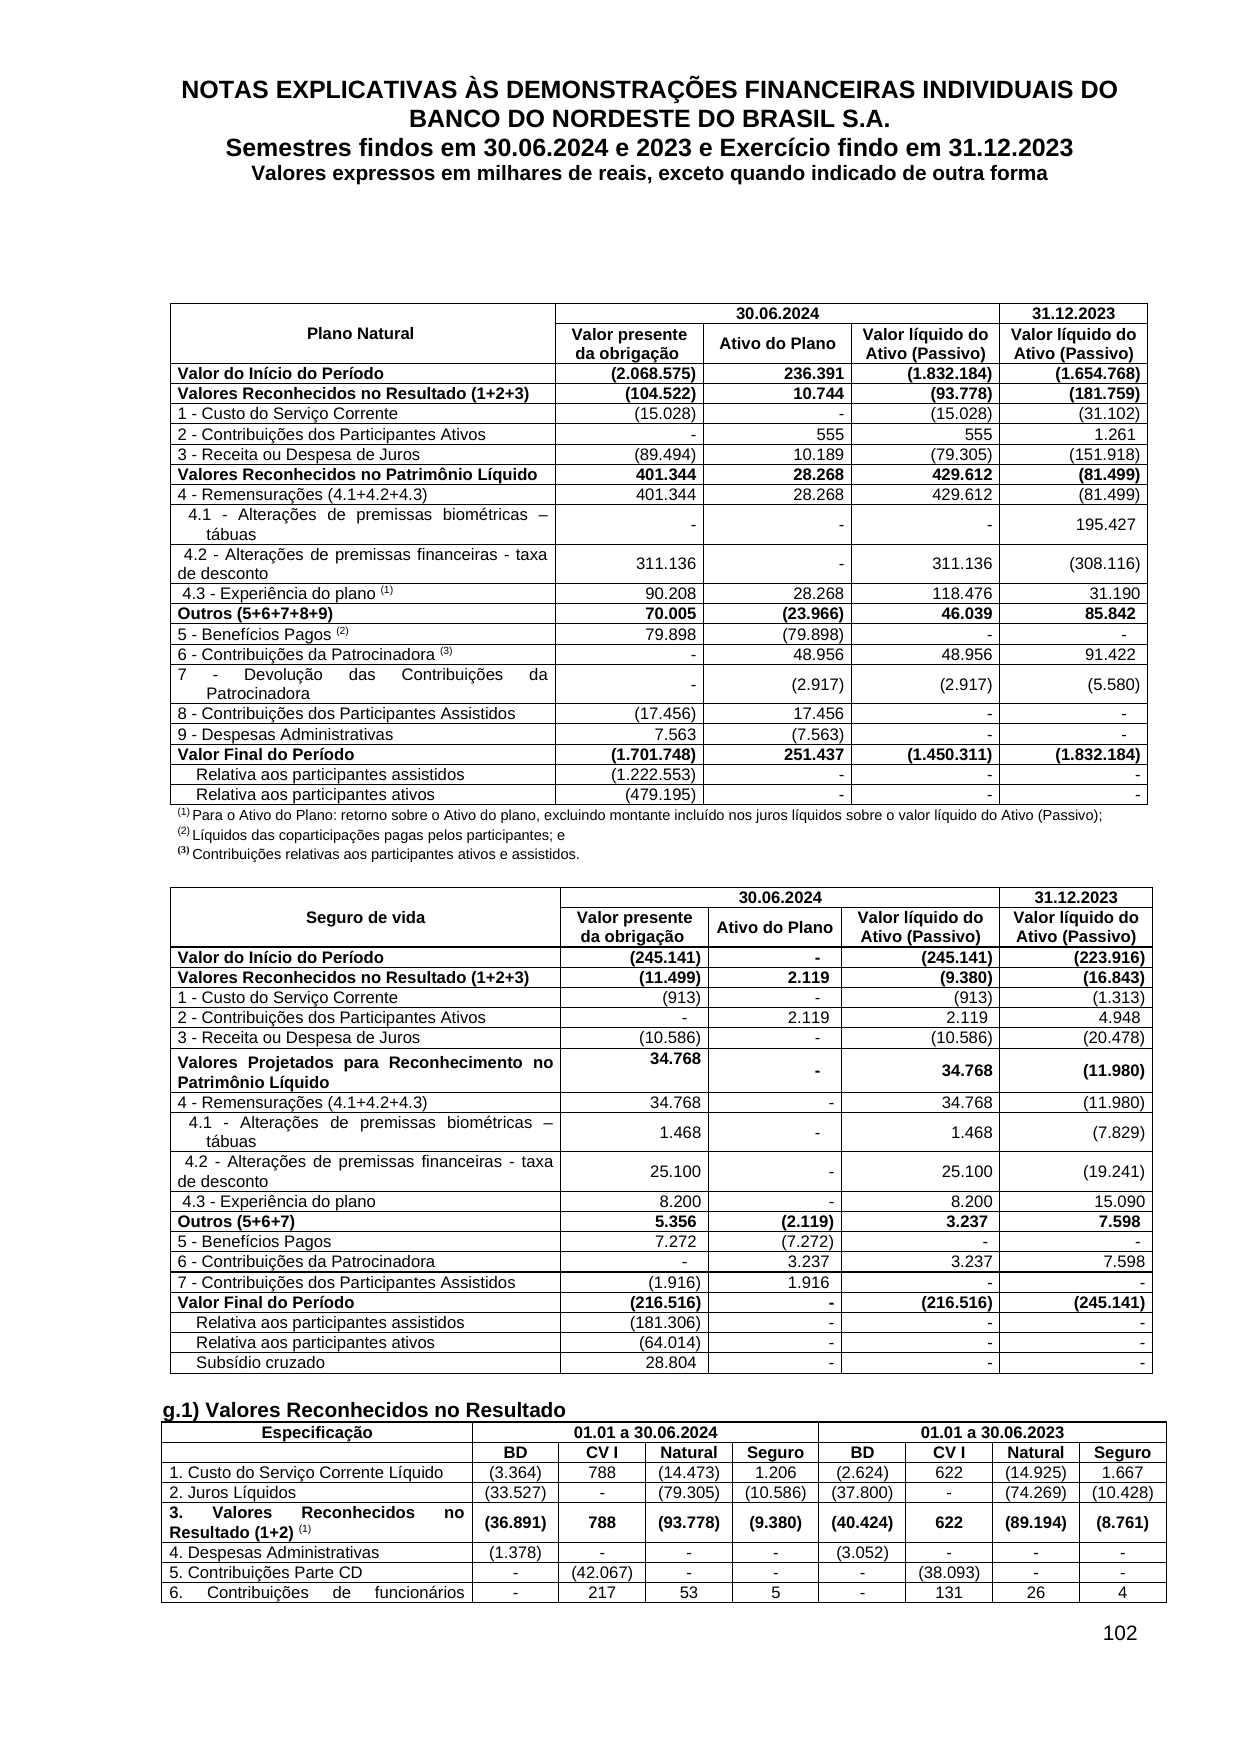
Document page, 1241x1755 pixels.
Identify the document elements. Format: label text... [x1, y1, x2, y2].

table_cell - [704, 404, 851, 423]
table_cell - [556, 424, 703, 443]
table_cell 4 - Remensurações (4.1+4.2+4.3) [171, 1093, 560, 1112]
table_cell 2 - Contribuições dos Participantes Ativos [171, 424, 555, 443]
table_cell (245.141) [1000, 1293, 1152, 1312]
table_cell - [704, 785, 851, 804]
table_cell (216.516) [842, 1293, 999, 1312]
table_cell 1 - Custo do Serviço Corrente [171, 988, 560, 1007]
table_cell 5.356 [561, 1212, 708, 1231]
table_cell - [1000, 1333, 1152, 1352]
table_cell (1.832.184) [852, 364, 999, 383]
table_cell 2.119 [709, 1008, 841, 1027]
table_cell 48.956 [704, 645, 851, 664]
table_cell Valor Final do Período [171, 745, 555, 764]
table_cell 555 [704, 424, 851, 443]
table_cell 4 [1080, 1583, 1166, 1602]
table_cell 17.456 [704, 704, 851, 723]
table_cell 46.039 [852, 604, 999, 623]
table_cell 90.208 [556, 584, 703, 603]
table_cell (11.499) [561, 968, 708, 987]
table_cell 622 [906, 1503, 992, 1542]
table_cell (89.494) [556, 445, 703, 464]
table_cell - [709, 1353, 841, 1372]
table_cell 34.768 [561, 1049, 708, 1092]
table_cell 1.206 [733, 1463, 818, 1482]
table_cell (223.916) [1000, 948, 1152, 967]
table_cell 217 [559, 1583, 645, 1602]
table_cell 2.119 [709, 968, 841, 987]
table_cell 91.422 [1000, 645, 1147, 664]
table_cell - [852, 505, 999, 543]
table_cell - [1000, 1232, 1152, 1251]
table_cell (81.499) [1000, 465, 1147, 484]
table_cell 4. Despesas Administrativas [162, 1543, 472, 1562]
table_cell (10.586) [842, 1028, 999, 1047]
table_cell 31.190 [1000, 584, 1147, 603]
table_cell - [842, 1232, 999, 1251]
table_cell (20.478) [1000, 1028, 1152, 1047]
table_cell - [733, 1543, 818, 1562]
table_header 31.12.2023 [1000, 304, 1147, 323]
table_cell - [1000, 704, 1147, 723]
table_cell - [1000, 1273, 1152, 1292]
table_cell - [709, 988, 841, 1007]
table_cell 28.804 [561, 1353, 708, 1372]
table_cell 3.237 [842, 1212, 999, 1231]
table_cell (74.269) [993, 1483, 1079, 1502]
table_cell 34.768 [842, 1093, 999, 1112]
table_cell 7.563 [556, 724, 703, 743]
table_cell (1.701.748) [556, 745, 703, 764]
table_cell 48.956 [852, 645, 999, 664]
table_cell 34.768 [842, 1049, 999, 1092]
table_cell 9 - Despesas Administrativas [171, 724, 555, 743]
table_cell 28.268 [704, 485, 851, 504]
table_cell (38.093) [906, 1563, 992, 1582]
table_cell 5 [733, 1583, 818, 1602]
table_cell - [1000, 785, 1147, 804]
table_cell (37.800) [819, 1483, 905, 1502]
table_cell (1.378) [473, 1543, 558, 1562]
table_cell 429.612 [852, 465, 999, 484]
table_cell - [993, 1563, 1079, 1582]
table_cell - [709, 1192, 841, 1211]
table_cell 28.268 [704, 465, 851, 484]
table_cell - [852, 624, 999, 643]
table_cell - [852, 704, 999, 723]
table_cell Relativa aos participantes ativos [171, 1333, 560, 1352]
table_cell (23.966) [704, 604, 851, 623]
table_cell (42.067) [559, 1563, 645, 1582]
table_cell - [561, 1252, 708, 1271]
table_cell (1.450.311) [852, 745, 999, 764]
table_cell - [709, 1293, 841, 1312]
table_cell (14.925) [993, 1463, 1079, 1482]
table_cell Natural [646, 1443, 732, 1462]
table_cell - [646, 1543, 732, 1562]
table_cell (2.119) [709, 1212, 841, 1231]
table_cell - [473, 1583, 558, 1602]
table_cell - [473, 1563, 558, 1582]
table_cell - [559, 1483, 645, 1502]
table_cell - [733, 1563, 818, 1582]
table_cell (8.761) [1080, 1503, 1166, 1542]
table_cell Outros (5+6+7) [171, 1212, 560, 1231]
table_cell [162, 1443, 472, 1462]
table_cell CV I [559, 1443, 645, 1462]
table_cell 7 - Devolução das Contribuições da Patrocinadora [171, 665, 555, 703]
table_cell (9.380) [733, 1503, 818, 1542]
table_cell 788 [559, 1463, 645, 1482]
table_cell 7.598 [1000, 1212, 1152, 1231]
list Para o Ativo do Plano: retorno sobre o Ativo do plano, excluindo montante incluído nos juros líquidos sobre o valor líquido do Ativo (Passivo); [177, 805, 1182, 824]
table_cell - [709, 1152, 841, 1191]
table_cell - [709, 1313, 841, 1332]
table_cell 5 - Benefícios Pagos [171, 1232, 560, 1251]
table_cell - [1000, 1313, 1152, 1332]
table_header Plano Natural [171, 304, 555, 363]
table_cell 3. Valores Reconhecidos no Resultado (1+2) (1) [162, 1503, 472, 1542]
table_cell 4.2 - Alterações de premissas financeiras - taxa de desconto [171, 1152, 560, 1191]
table_cell - [704, 545, 851, 583]
table_cell Valores Reconhecidos no Resultado (1+2+3) [171, 968, 560, 987]
text g.1) Valores Reconhecidos no Resultado [162, 1397, 1137, 1421]
table_cell - [709, 1049, 841, 1092]
table_cell 6. Contribuições de funcionários [162, 1583, 472, 1602]
table_cell - [819, 1563, 905, 1582]
table_cell 311.136 [556, 545, 703, 583]
table_cell (308.116) [1000, 545, 1147, 583]
table_cell (79.898) [704, 624, 851, 643]
table_cell Relativa aos participantes assistidos [171, 1313, 560, 1332]
table_cell Ativo do Plano [709, 908, 841, 946]
table_cell - [906, 1483, 992, 1502]
table_cell (64.014) [561, 1333, 708, 1352]
table_cell 25.100 [561, 1152, 708, 1191]
table_cell Valor líquido do Ativo (Passivo) [1000, 908, 1152, 946]
table_cell 15.090 [1000, 1192, 1152, 1211]
table_cell - [709, 1113, 841, 1151]
table_cell BD [819, 1443, 905, 1462]
table_cell 3.237 [709, 1252, 841, 1271]
table_cell 85.842 [1000, 604, 1147, 623]
table_cell - [842, 1353, 999, 1372]
table_cell 53 [646, 1583, 732, 1602]
table_cell 7.272 [561, 1232, 708, 1251]
table_cell CV I [906, 1443, 992, 1462]
table_cell 8.200 [842, 1192, 999, 1211]
table_cell 2. Juros Líquidos [162, 1483, 472, 1502]
table_cell (10.428) [1080, 1483, 1166, 1502]
table_cell 4.1 - Alterações de premissas biométricas – tábuas [171, 1113, 560, 1151]
table_cell (7.829) [1000, 1113, 1152, 1151]
table_cell (36.891) [473, 1503, 558, 1542]
table_cell (79.305) [646, 1483, 732, 1502]
table_cell (479.195) [556, 785, 703, 804]
table_cell (245.141) [842, 948, 999, 967]
table_cell (15.028) [852, 404, 999, 423]
table_cell (81.499) [1000, 485, 1147, 504]
table_cell Natural [993, 1443, 1079, 1462]
table_cell (11.980) [1000, 1049, 1152, 1092]
table_cell 1 - Custo do Serviço Corrente [171, 404, 555, 423]
table_cell 429.612 [852, 485, 999, 504]
table_cell 8.200 [561, 1192, 708, 1211]
table_cell - [556, 665, 703, 703]
table_cell Valor presente da obrigação [561, 908, 708, 946]
table_cell Outros (5+6+7+8+9) [171, 604, 555, 623]
table_cell (1.654.768) [1000, 364, 1147, 383]
table_cell 4.3 - Experiência do plano [171, 1192, 560, 1211]
table_cell (7.563) [704, 724, 851, 743]
table_cell 401.344 [556, 485, 703, 504]
table_cell (1.832.184) [1000, 745, 1147, 764]
table_cell (913) [842, 988, 999, 1007]
table_cell (7.272) [709, 1232, 841, 1251]
table_cell (89.194) [993, 1503, 1079, 1542]
table_cell - [704, 505, 851, 543]
table_cell (11.980) [1000, 1093, 1152, 1112]
list Contribuições relativas aos participantes ativos e assistidos. [177, 843, 1182, 863]
table_cell 118.476 [852, 584, 999, 603]
table_cell - [1000, 624, 1147, 643]
table_cell 28.268 [704, 584, 851, 603]
table_cell (245.141) [561, 948, 708, 967]
table_cell - [906, 1543, 992, 1562]
table_cell Valor líquido do Ativo (Passivo) [1000, 324, 1147, 363]
table_cell - [709, 1333, 841, 1352]
table_cell - [842, 1333, 999, 1352]
table_cell (3.052) [819, 1543, 905, 1562]
table_cell (216.516) [561, 1293, 708, 1312]
table_cell 3 - Receita ou Despesa de Juros [171, 445, 555, 464]
table_cell - [709, 1093, 841, 1112]
table_cell (15.028) [556, 404, 703, 423]
table_cell Valores Projetados para Reconhecimento no Patrimônio Líquido [171, 1049, 560, 1092]
table_cell Subsídio cruzado [171, 1353, 560, 1372]
table_cell (10.586) [561, 1028, 708, 1047]
table_header Especificação [162, 1423, 472, 1442]
table_cell 1.916 [709, 1273, 841, 1292]
table_cell (3.364) [473, 1463, 558, 1482]
table_cell - [842, 1313, 999, 1332]
table_cell (33.527) [473, 1483, 558, 1502]
list Líquidos das coparticipações pagas pelos participantes; e [177, 824, 1182, 843]
table_cell - [842, 1273, 999, 1292]
table_cell 7.598 [1000, 1252, 1152, 1271]
table_cell Ativo do Plano [704, 324, 851, 363]
table_cell - [1000, 1353, 1152, 1372]
table_cell (2.917) [852, 665, 999, 703]
table_cell - [852, 785, 999, 804]
table_cell Valor presente da obrigação [556, 324, 703, 363]
table_cell Relativa aos participantes ativos [171, 785, 555, 804]
table_cell 25.100 [842, 1152, 999, 1191]
table_cell (2.917) [704, 665, 851, 703]
table_cell 622 [906, 1463, 992, 1482]
table_cell 4.1 - Alterações de premissas biométricas – tábuas [171, 505, 555, 543]
table_cell 555 [852, 424, 999, 443]
table_cell 10.744 [704, 384, 851, 403]
table_cell Valores Reconhecidos no Patrimônio Líquido [171, 465, 555, 484]
table_cell - [556, 505, 703, 543]
table_cell 5. Contribuições Parte CD [162, 1563, 472, 1582]
table_cell (17.456) [556, 704, 703, 723]
table_header 31.12.2023 [1000, 888, 1152, 907]
table_cell Seguro [1080, 1443, 1166, 1462]
table_cell 1.667 [1080, 1463, 1166, 1482]
table_cell - [993, 1543, 1079, 1562]
table_cell (14.473) [646, 1463, 732, 1482]
table_cell 788 [559, 1503, 645, 1542]
table_cell (93.778) [646, 1503, 732, 1542]
table_cell Valor líquido do Ativo (Passivo) [842, 908, 999, 946]
table_cell Valor Final do Período [171, 1293, 560, 1312]
table_cell 1.468 [561, 1113, 708, 1151]
table_cell - [556, 645, 703, 664]
table_cell - [852, 724, 999, 743]
table_cell 2.119 [842, 1008, 999, 1027]
table_cell (1.222.553) [556, 765, 703, 784]
table_cell 131 [906, 1583, 992, 1602]
table_cell (2.624) [819, 1463, 905, 1482]
table_cell (181.306) [561, 1313, 708, 1332]
table_cell 1. Custo do Serviço Corrente Líquido [162, 1463, 472, 1482]
table_cell 70.005 [556, 604, 703, 623]
table_cell 34.768 [561, 1093, 708, 1112]
table_cell - [1000, 724, 1147, 743]
table_cell (1.916) [561, 1273, 708, 1292]
table_cell Relativa aos participantes assistidos [171, 765, 555, 784]
table_cell (16.843) [1000, 968, 1152, 987]
table_cell 3.237 [842, 1252, 999, 1271]
table_cell - [561, 1008, 708, 1027]
table_cell (2.068.575) [556, 364, 703, 383]
table_cell 10.189 [704, 445, 851, 464]
table_cell 1.468 [842, 1113, 999, 1151]
table_cell 1.261 [1000, 424, 1147, 443]
table_cell 251.437 [704, 745, 851, 764]
table_cell (181.759) [1000, 384, 1147, 403]
table_header Seguro de vida [171, 888, 560, 946]
table_cell 8 - Contribuições dos Participantes Assistidos [171, 704, 555, 723]
table_cell 4.948 [1000, 1008, 1152, 1027]
table_header 01.01 a 30.06.2023 [819, 1423, 1166, 1442]
table_cell 4.2 - Alterações de premissas financeiras - taxa de desconto [171, 545, 555, 583]
table_cell (913) [561, 988, 708, 1007]
table_cell 26 [993, 1583, 1079, 1602]
table_cell - [704, 765, 851, 784]
table_cell (1.313) [1000, 988, 1152, 1007]
table_cell 401.344 [556, 465, 703, 484]
table_cell Valor do Início do Período [171, 364, 555, 383]
table_header 30.06.2024 [561, 888, 999, 907]
table_cell - [646, 1563, 732, 1582]
table_cell 6 - Contribuições da Patrocinadora (3) [171, 645, 555, 664]
table_cell - [1000, 765, 1147, 784]
table_cell 4.3 - Experiência do plano (1) [171, 584, 555, 603]
table_cell 236.391 [704, 364, 851, 383]
table_cell - [819, 1583, 905, 1602]
table_cell 79.898 [556, 624, 703, 643]
table_cell 3 - Receita ou Despesa de Juros [171, 1028, 560, 1047]
table_cell - [709, 948, 841, 967]
table_cell Valor do Início do Período [171, 948, 560, 967]
table_cell (40.424) [819, 1503, 905, 1542]
table_cell 2 - Contribuições dos Participantes Ativos [171, 1008, 560, 1027]
table_cell Valores Reconhecidos no Resultado (1+2+3) [171, 384, 555, 403]
table_cell (93.778) [852, 384, 999, 403]
table_cell Seguro [733, 1443, 818, 1462]
table_cell 5 - Benefícios Pagos (2) [171, 624, 555, 643]
table_cell (151.918) [1000, 445, 1147, 464]
table_cell (104.522) [556, 384, 703, 403]
table_cell - [709, 1028, 841, 1047]
table_cell (9.380) [842, 968, 999, 987]
table_cell (10.586) [733, 1483, 818, 1502]
table_cell (19.241) [1000, 1152, 1152, 1191]
table_cell (5.580) [1000, 665, 1147, 703]
table_cell 6 - Contribuições da Patrocinadora [171, 1252, 560, 1271]
table_cell - [852, 765, 999, 784]
table_cell 7 - Contribuições dos Participantes Assistidos [171, 1273, 560, 1292]
table_cell - [1080, 1563, 1166, 1582]
table_header 01.01 a 30.06.2024 [473, 1423, 818, 1442]
table_cell 311.136 [852, 545, 999, 583]
table_header 30.06.2024 [556, 304, 999, 323]
table_cell BD [473, 1443, 558, 1462]
table_cell 195.427 [1000, 505, 1147, 543]
table_cell (31.102) [1000, 404, 1147, 423]
table_cell (79.305) [852, 445, 999, 464]
table_cell - [1080, 1543, 1166, 1562]
table_cell - [559, 1543, 645, 1562]
table_cell Valor líquido do Ativo (Passivo) [852, 324, 999, 363]
table_cell 4 - Remensurações (4.1+4.2+4.3) [171, 485, 555, 504]
